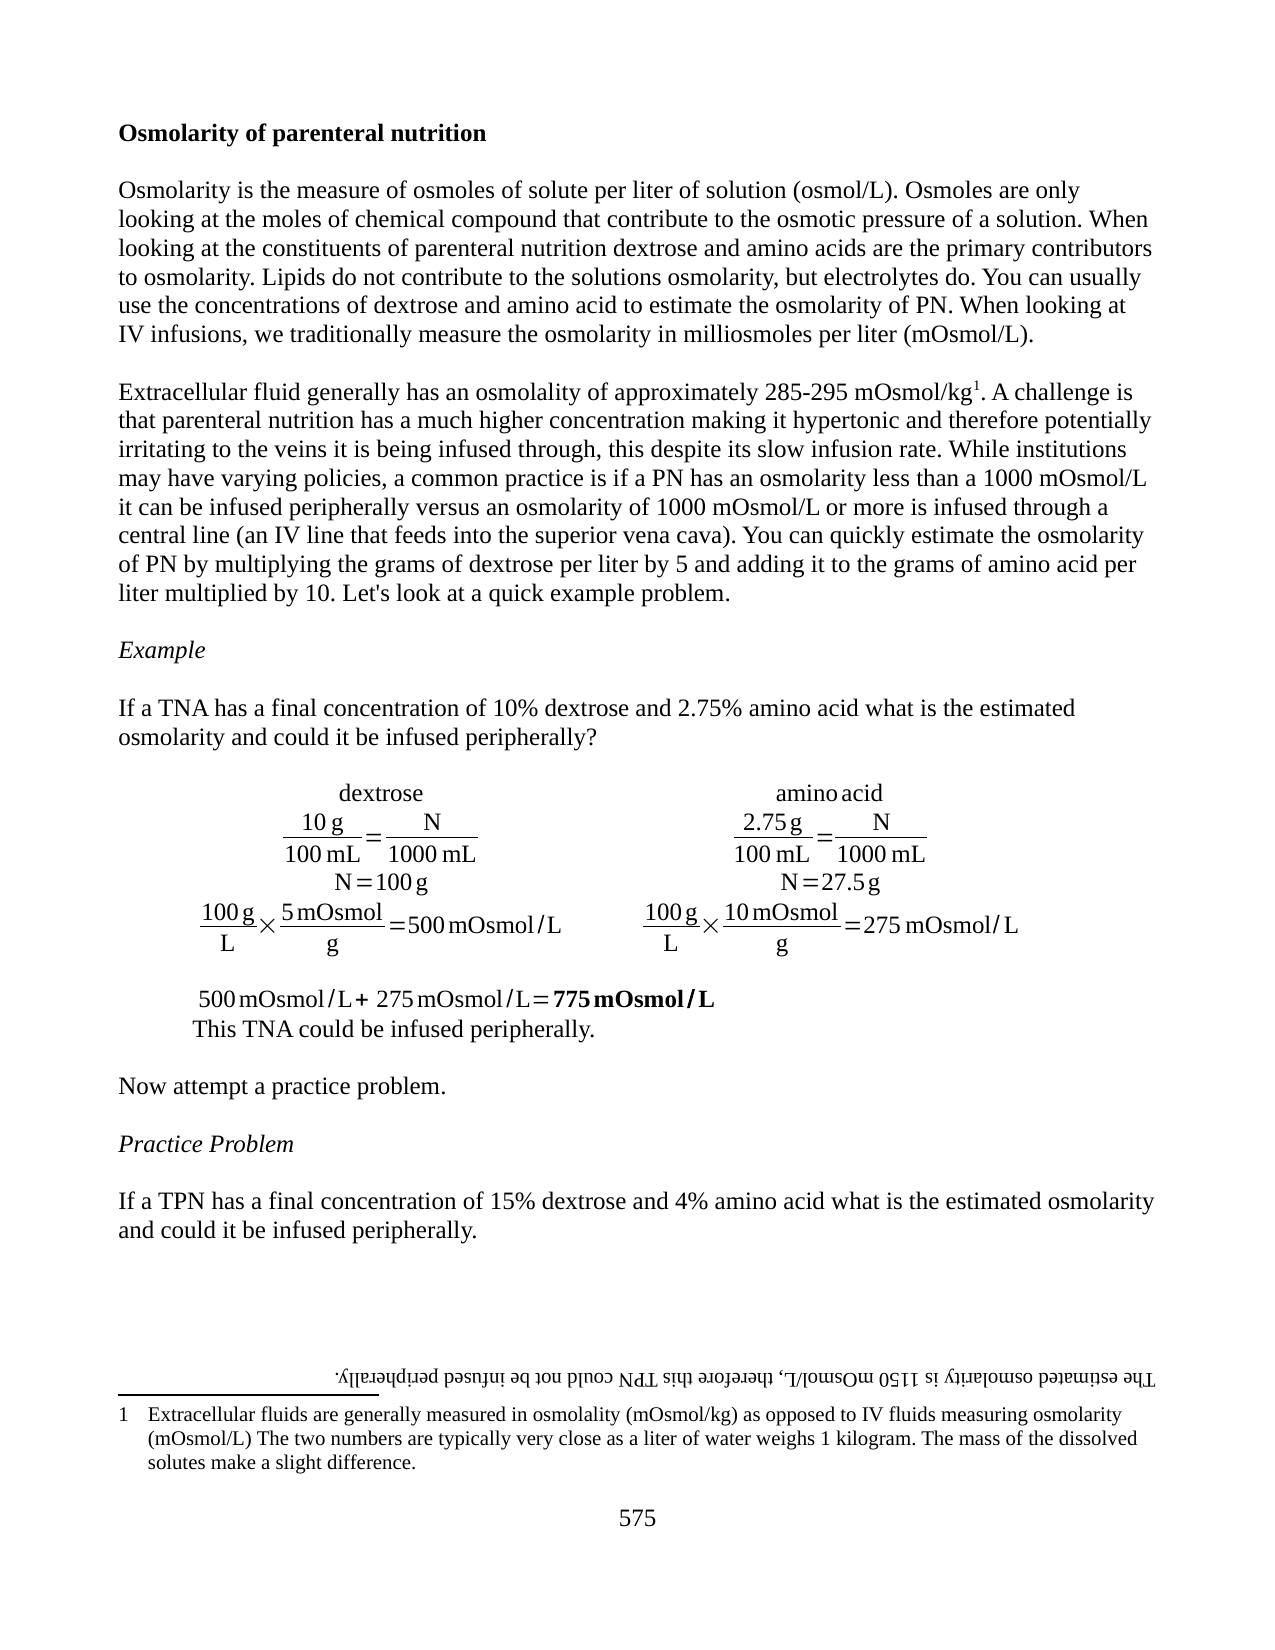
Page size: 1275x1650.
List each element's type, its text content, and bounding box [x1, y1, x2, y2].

text Osmolarity of parenteral nutrition [118, 118, 1157, 147]
text Osmolarity is the measure of osmoles of solute per liter of solution (osmol/L). Osmoles are only looking at the moles of chemical compound that contribute to the osmotic pressure of a solution. When looking at the constituents of parenteral nutrition dextrose and amino acids are the primary contributors to osmolarity. Lipids do not contribute to the solutions osmolarity, but electrolytes do. You can usually use the concentrations of dextrose and amino acid to estimate the osmolarity of PN. When looking at IV infusions, we traditionally measure the osmolarity in milliosmoles per liter (mOsmol/L). [118, 176, 1157, 348]
text Practice Problem [118, 1129, 1157, 1158]
text Now attempt a practice problem. [118, 1071, 1157, 1100]
text Example [118, 636, 1157, 664]
text This TNA could be infused peripherally. [192, 1014, 1157, 1043]
text If a TNA has a final concentration of 10% dextrose and 2.75% amino acid what is the estimated osmolarity and could it be infused peripherally? [118, 693, 1157, 751]
text Extracellular fluid generally has an osmolality of approximately 285-295 mOsmol/kg. A challenge is that parenteral nutrition has a much higher concentration making it hypertonic and therefore potentially irritating to the veins it is being infused through, this despite its slow infusion rate. While institutions may have varying policies, a common practice is if a PN has an osmolarity less than a 1000 mOsmol/L it can be infused peripherally versus an osmolarity of 1000 mOsmol/L or more is infused through a central line (an IV line that feeds into the superior vena cava). You can quickly estimate the osmolarity of PN by multiplying the grams of dextrose per liter by 5 and adding it to the grams of amino acid per liter multiplied by 10. Let's look at a quick example problem. [118, 377, 1157, 607]
text Extracellular fluids are generally measured in osmolality (mOsmol/kg) as opposed to IV fluids measuring osmolarity (mOsmol/L) The two numbers are typically very close as a liter of water weighs 1 kilogram. The mass of the dissolved solutes make a slight difference. [118, 1401, 1157, 1474]
text If a TPN has a final concentration of 15% dextrose and 4% amino acid what is the estimated osmolarity and could it be infused peripherally. [118, 1186, 1157, 1244]
